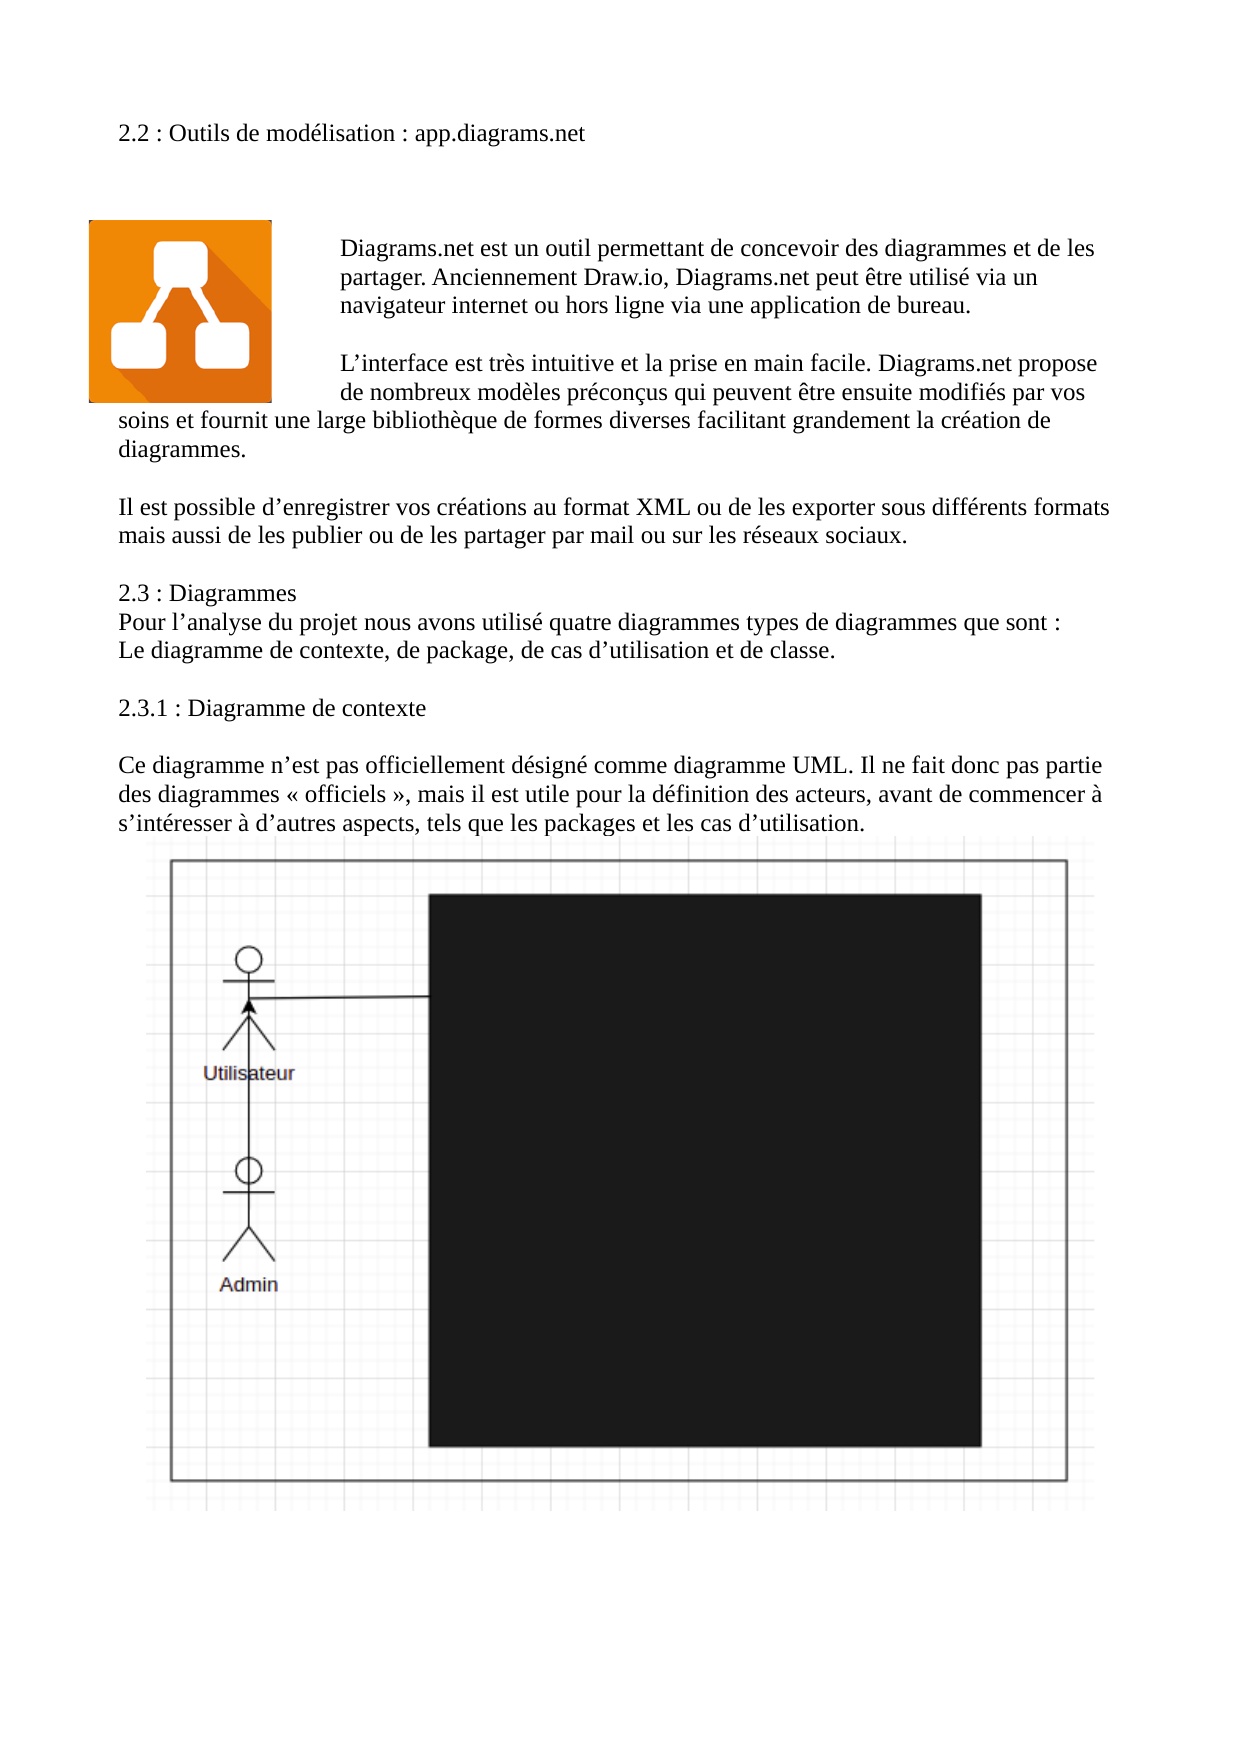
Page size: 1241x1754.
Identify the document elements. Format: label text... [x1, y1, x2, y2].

picture [146, 836, 1095, 1511]
text Le diagramme de contexte, de package, de cas d’utilisation et de classe. [118, 636, 1122, 664]
text Diagrams.net est un outil permettant de concevoir des diagrammes et de les partager. Anciennement Draw.io, Diagrams.net peut être utilisé via un navigateur internet ou hors ligne via une application de bureau. [272, 233, 1122, 319]
text L’interface est très intuitive et la prise en main facile. Diagrams.net propose de nombreux modèles préconçus qui peuvent être ensuite modifiés par vos soins et fournit une large bibliothèque de formes diverses facilitant grandement la création de diagrammes. [118, 348, 1122, 463]
text Pour l’analyse du projet nous avons utilisé quatre diagrammes types de diagrammes que sont : [118, 607, 1122, 636]
text Il est possible d’enregistrer vos créations au format XML ou de les exporter sous différents formats mais aussi de les publier ou de les partager par mail ou sur les réseaux sociaux. [118, 492, 1122, 549]
text 2.3.1 : Diagramme de contexte [118, 693, 1122, 722]
text 2.3 : Diagrammes [118, 578, 1122, 607]
text 2.2 : Outils de modélisation : app.diagrams.net [118, 118, 1122, 147]
text Ce diagramme n’est pas officiellement désigné comme diagramme UML. Il ne fait donc pas partie des diagrammes « officiels », mais il est utile pour la définition des acteurs, avant de commencer à s’intéresser à d’autres aspects, tels que les packages et les cas d’utilisation. [118, 751, 1122, 837]
picture [88, 220, 272, 403]
